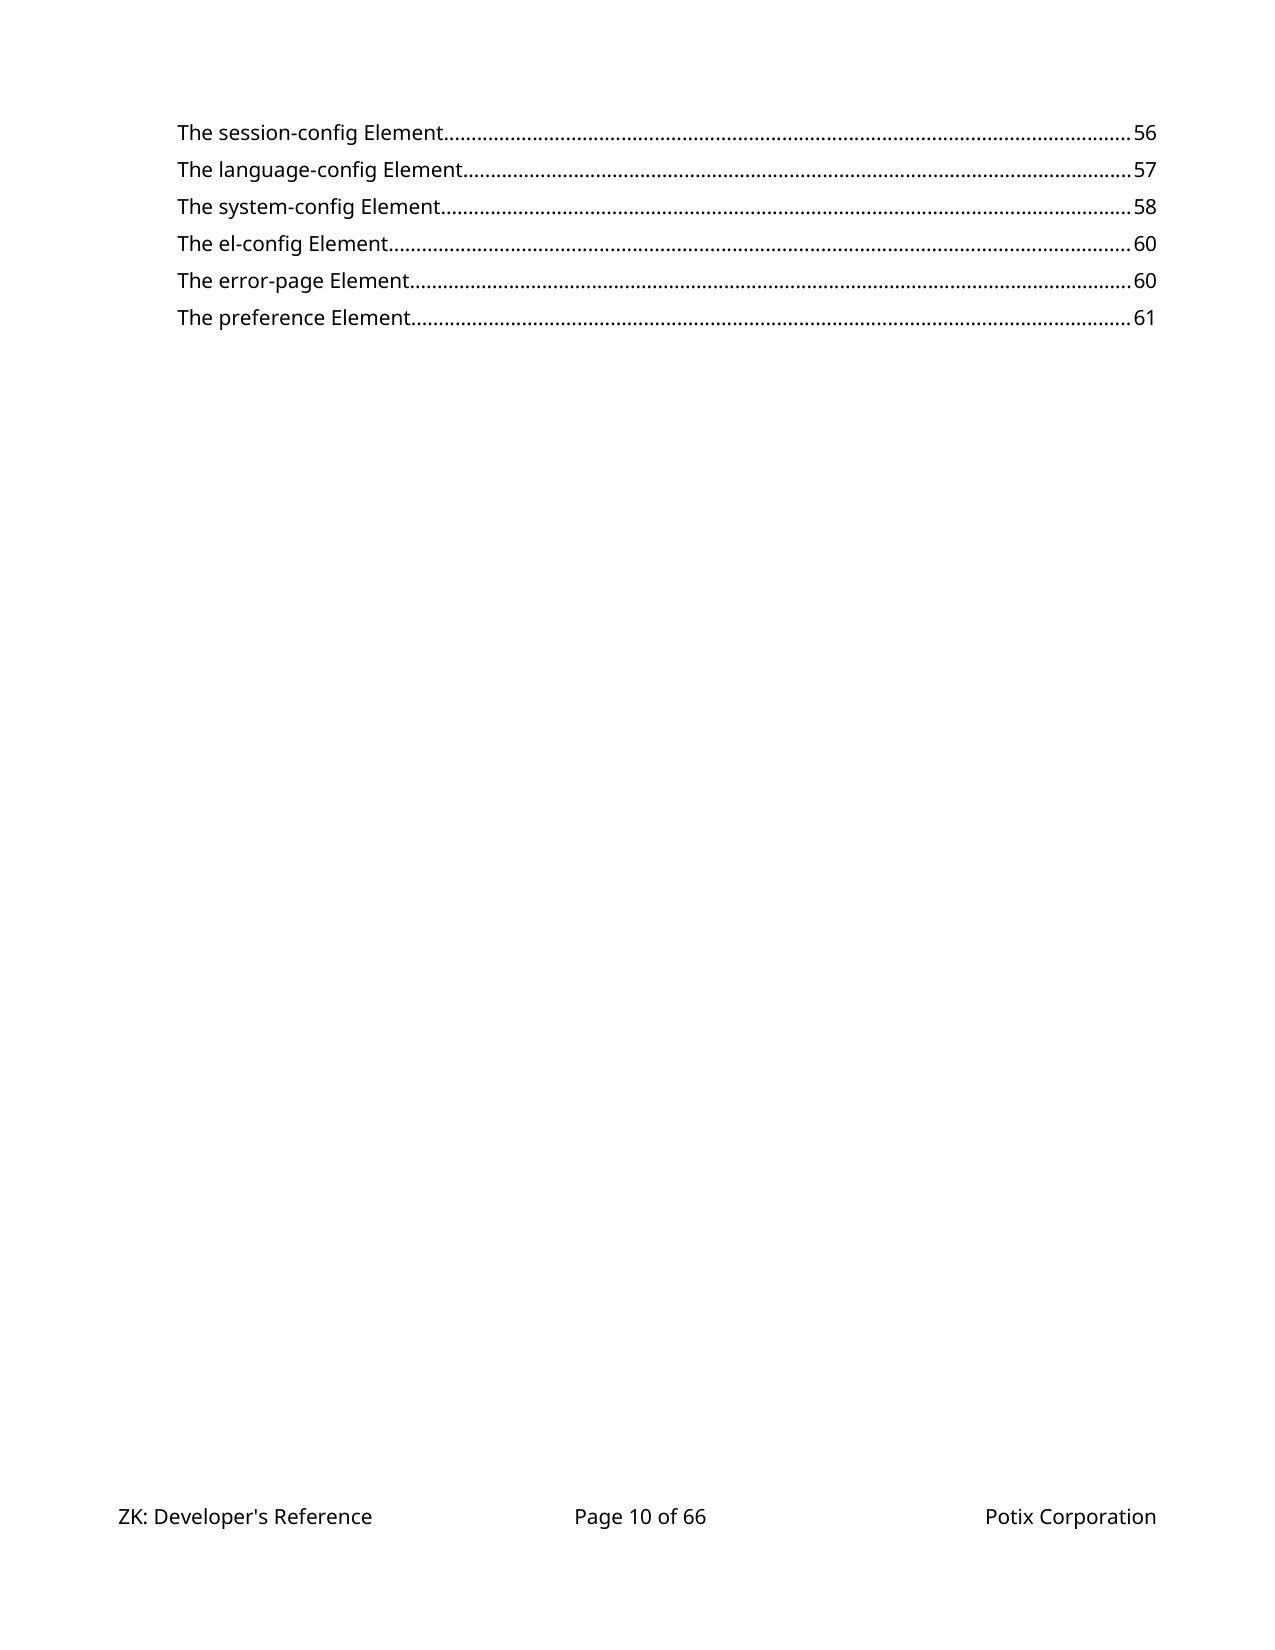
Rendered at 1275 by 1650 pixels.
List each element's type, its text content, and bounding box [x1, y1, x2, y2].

text The session-config Element 56 [177, 118, 1157, 146]
text The error-page Element 60 [177, 266, 1157, 295]
text The preference Element 61 [177, 303, 1157, 332]
text The system-config Element 58 [177, 192, 1157, 221]
text The language-config Element 57 [177, 155, 1157, 183]
text The el-config Element 60 [177, 229, 1157, 258]
